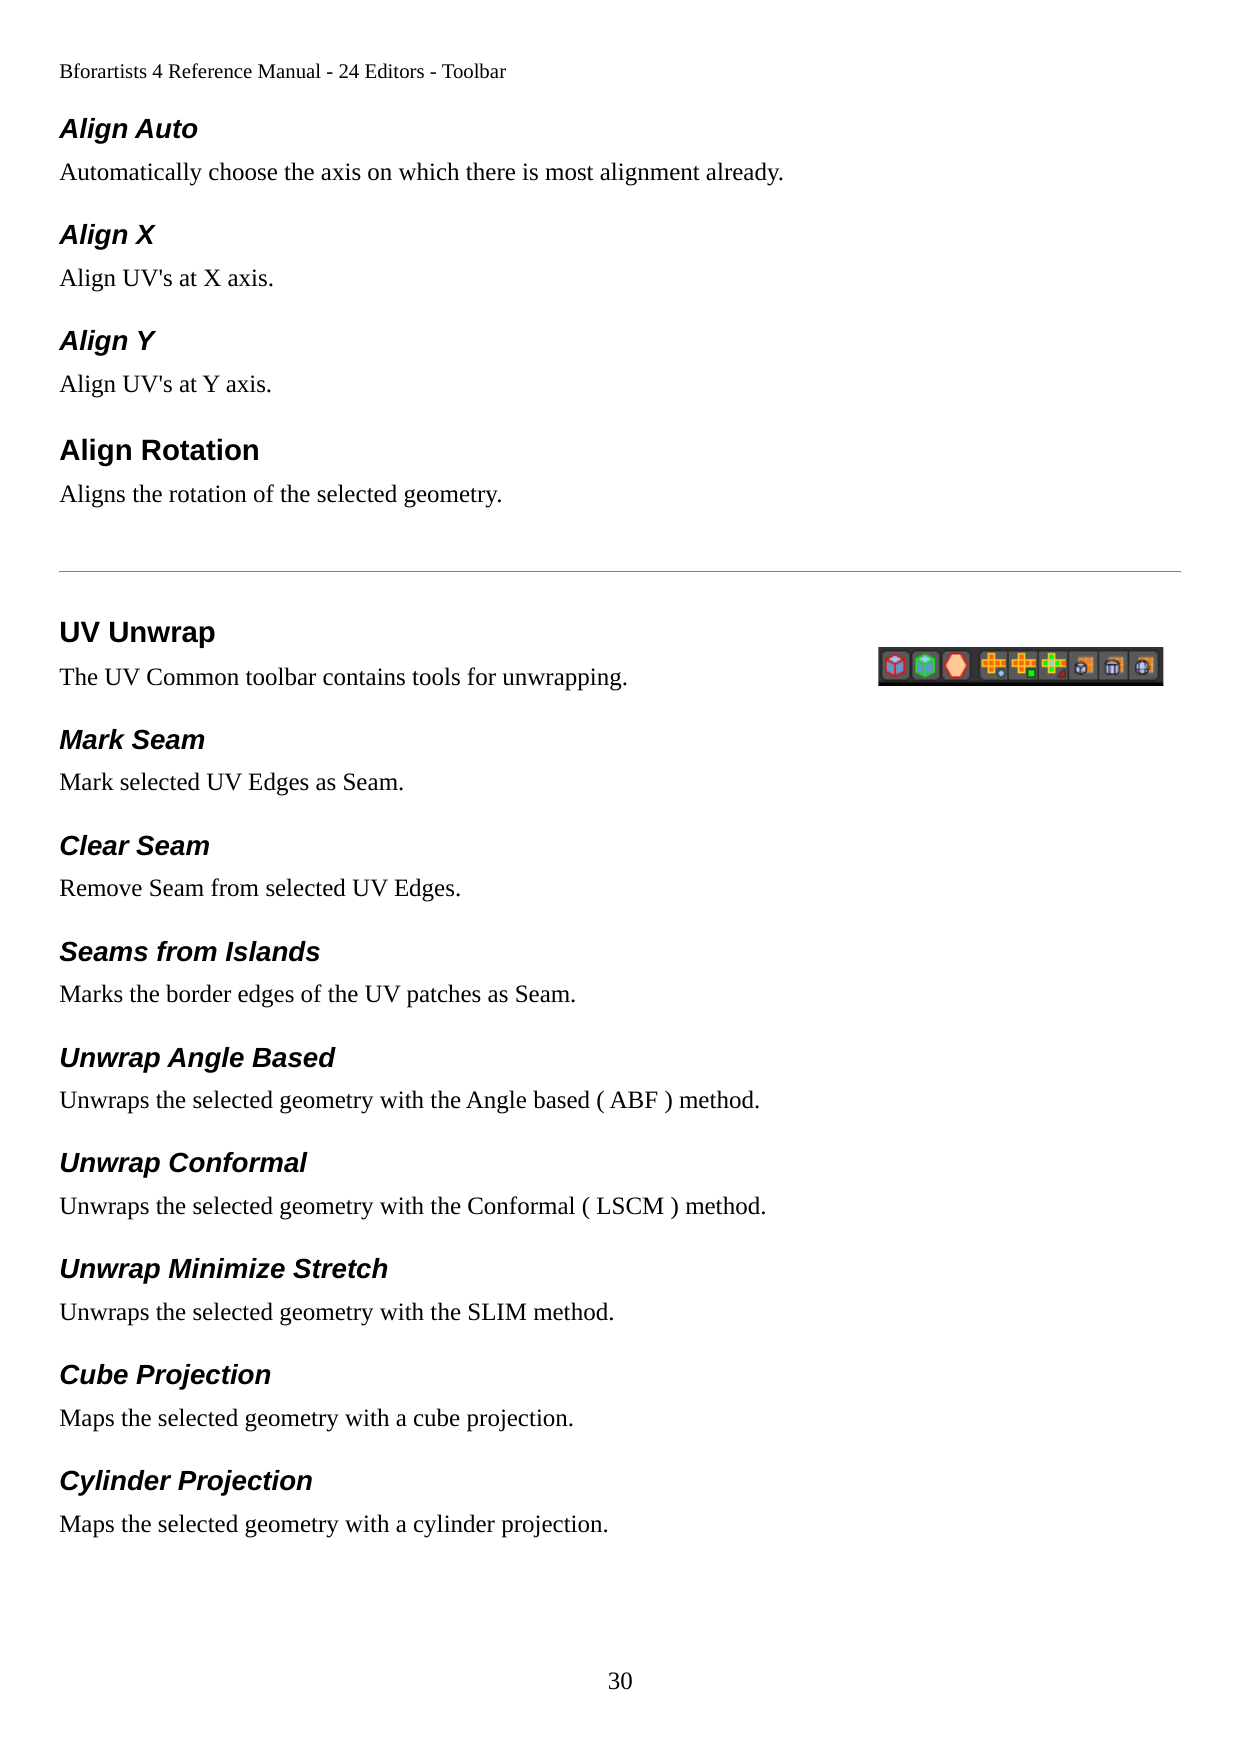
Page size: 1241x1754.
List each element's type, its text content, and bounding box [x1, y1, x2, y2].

text Marks the border edges of the UV patches as Seam. [59, 979, 1181, 1008]
subtitle Align Y [59, 324, 1181, 356]
subtitle Cylinder Projection [59, 1465, 1181, 1497]
text Align UV's at X axis. [59, 263, 1181, 292]
subtitle Seams from Islands [59, 935, 1181, 967]
text Maps the selected geometry with a cube projection. [59, 1403, 1181, 1432]
subtitle Unwrap Conformal [59, 1147, 1181, 1179]
subtitle UV Unwrap [59, 615, 1181, 649]
picture [878, 647, 1164, 686]
text Maps the selected geometry with a cylinder projection. [59, 1509, 1181, 1538]
text Unwraps the selected geometry with the Conformal ( LSCM ) method. [59, 1191, 1181, 1220]
subtitle Clear Seam [59, 829, 1181, 861]
text Remove Seam from selected UV Edges. [59, 873, 1181, 902]
subtitle Unwrap Angle Based [59, 1041, 1181, 1073]
text Mark selected UV Edges as Seam. [59, 767, 1181, 796]
subtitle Align Auto [59, 113, 1181, 144]
subtitle Unwrap Minimize Stretch [59, 1253, 1181, 1285]
subtitle Cube Projection [59, 1359, 1181, 1391]
text Align UV's at Y axis. [59, 369, 1181, 398]
text Aligns the rotation of the selected geometry. [59, 479, 1181, 507]
subtitle Align X [59, 218, 1181, 250]
text Automatically choose the axis on which there is most alignment already. [59, 157, 1181, 186]
subtitle Align Rotation [59, 432, 1181, 466]
text Unwraps the selected geometry with the SLIM method. [59, 1297, 1181, 1326]
text Unwraps the selected geometry with the Angle based ( ABF ) method. [59, 1085, 1181, 1114]
subtitle Mark Seam [59, 723, 1181, 755]
text The UV Common toolbar contains tools for unwrapping. [59, 662, 1181, 690]
